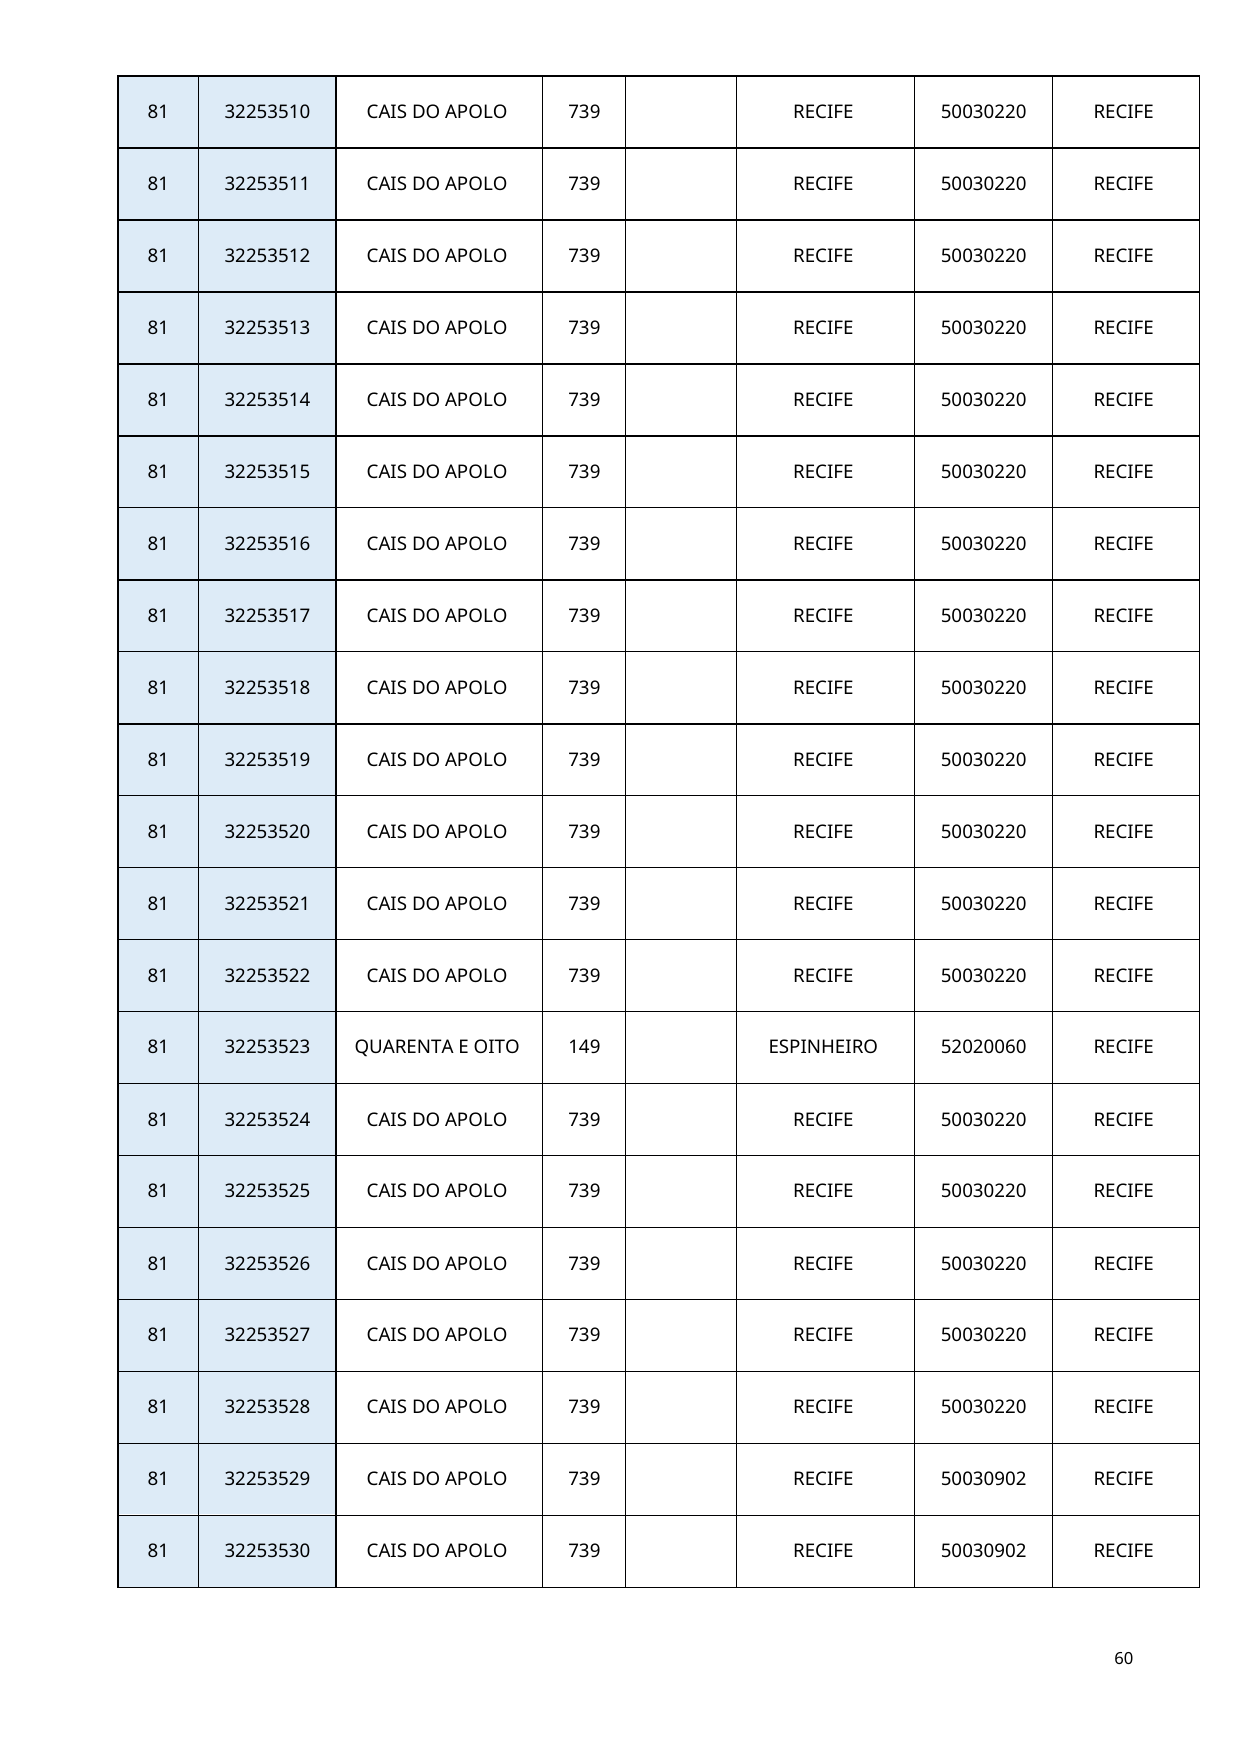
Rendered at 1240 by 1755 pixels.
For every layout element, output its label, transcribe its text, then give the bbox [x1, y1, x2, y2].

table_cell 32253524 [199, 1084, 335, 1155]
table_cell RECIFE [1053, 1300, 1199, 1371]
table_cell CAIS DO APOLO [337, 1228, 542, 1299]
table_cell RECIFE [737, 1444, 914, 1514]
table_cell 32253510 [199, 77, 335, 147]
table_cell RECIFE [1053, 1084, 1199, 1155]
table_cell CAIS DO APOLO [337, 940, 542, 1011]
table_cell [626, 652, 736, 723]
table_cell 81 [119, 725, 198, 795]
table_cell 50030902 [915, 1444, 1052, 1514]
table_cell 50030220 [915, 1084, 1052, 1155]
table_cell RECIFE [1053, 940, 1199, 1011]
table_cell 32253525 [199, 1156, 335, 1227]
table_cell [626, 1372, 736, 1443]
table_cell RECIFE [737, 149, 914, 219]
table_cell 739 [543, 1156, 625, 1227]
table_cell 50030220 [915, 77, 1052, 147]
table_cell 50030220 [915, 508, 1052, 579]
table_cell 32253519 [199, 725, 335, 795]
table_cell RECIFE [1053, 1516, 1199, 1587]
table_cell 50030220 [915, 1228, 1052, 1299]
table_cell RECIFE [737, 293, 914, 363]
table_cell 32253517 [199, 581, 335, 651]
table_cell CAIS DO APOLO [337, 77, 542, 147]
table_cell [626, 1444, 736, 1514]
table_cell 32253526 [199, 1228, 335, 1299]
table_cell 81 [119, 652, 198, 723]
table_cell RECIFE [1053, 652, 1199, 723]
table_cell 81 [119, 149, 198, 219]
table_cell 739 [543, 1228, 625, 1299]
table_cell 32253530 [199, 1516, 335, 1587]
table_cell 32253516 [199, 508, 335, 579]
table_cell 50030220 [915, 365, 1052, 435]
table_cell [626, 868, 736, 939]
table_cell [626, 796, 736, 867]
table_cell RECIFE [1053, 77, 1199, 147]
table_cell 739 [543, 365, 625, 435]
table_cell CAIS DO APOLO [337, 365, 542, 435]
table_cell RECIFE [1053, 581, 1199, 651]
table_cell 739 [543, 149, 625, 219]
table_cell RECIFE [737, 1156, 914, 1227]
table_cell RECIFE [1053, 437, 1199, 507]
table_cell [626, 77, 736, 147]
table_cell 81 [119, 293, 198, 363]
table_cell 32253521 [199, 868, 335, 939]
table_cell 739 [543, 508, 625, 579]
table_cell [626, 725, 736, 795]
table_cell [626, 437, 736, 507]
table_cell 32253522 [199, 940, 335, 1011]
table_cell 32253520 [199, 796, 335, 867]
table_cell 50030220 [915, 868, 1052, 939]
table_cell 739 [543, 437, 625, 507]
table_cell 739 [543, 652, 625, 723]
table_cell RECIFE [737, 508, 914, 579]
table_cell RECIFE [737, 365, 914, 435]
table_cell [626, 149, 736, 219]
table_cell [626, 1228, 736, 1299]
table_cell 50030220 [915, 581, 1052, 651]
table_cell CAIS DO APOLO [337, 1444, 542, 1514]
table_cell 81 [119, 365, 198, 435]
table_cell 81 [119, 221, 198, 291]
table_cell 81 [119, 1516, 198, 1587]
table_cell CAIS DO APOLO [337, 1084, 542, 1155]
table_cell RECIFE [1053, 149, 1199, 219]
table_cell RECIFE [737, 581, 914, 651]
table_cell 32253518 [199, 652, 335, 723]
table_cell RECIFE [1053, 508, 1199, 579]
table_cell [626, 940, 736, 1011]
table_cell 32253513 [199, 293, 335, 363]
table_cell 739 [543, 1372, 625, 1443]
table_cell [626, 1012, 736, 1083]
table_cell CAIS DO APOLO [337, 581, 542, 651]
table_cell 50030220 [915, 796, 1052, 867]
table_cell CAIS DO APOLO [337, 437, 542, 507]
table_cell [626, 1300, 736, 1371]
table_cell CAIS DO APOLO [337, 508, 542, 579]
table_cell CAIS DO APOLO [337, 1372, 542, 1443]
table_cell CAIS DO APOLO [337, 293, 542, 363]
table_cell [626, 1516, 736, 1587]
table_cell 81 [119, 1228, 198, 1299]
table_cell 81 [119, 868, 198, 939]
table_cell 739 [543, 581, 625, 651]
table_cell RECIFE [1053, 1444, 1199, 1514]
table_cell RECIFE [1053, 1156, 1199, 1227]
table_cell RECIFE [1053, 868, 1199, 939]
table_cell RECIFE [737, 1300, 914, 1371]
table_cell CAIS DO APOLO [337, 149, 542, 219]
table_cell CAIS DO APOLO [337, 221, 542, 291]
table_cell RECIFE [737, 940, 914, 1011]
table_cell 81 [119, 1444, 198, 1514]
table_cell 739 [543, 1516, 625, 1587]
table_cell 149 [543, 1012, 625, 1083]
table_cell 50030220 [915, 221, 1052, 291]
table_cell 50030220 [915, 1156, 1052, 1227]
table_cell RECIFE [1053, 1372, 1199, 1443]
table_cell [626, 365, 736, 435]
table_cell RECIFE [737, 437, 914, 507]
table_cell 81 [119, 437, 198, 507]
table_cell [626, 221, 736, 291]
table_cell [626, 293, 736, 363]
table_cell RECIFE [737, 77, 914, 147]
table_cell 739 [543, 1444, 625, 1514]
table_cell RECIFE [737, 725, 914, 795]
table_cell 50030220 [915, 1300, 1052, 1371]
table_cell RECIFE [1053, 725, 1199, 795]
table_cell 52020060 [915, 1012, 1052, 1083]
table_cell 81 [119, 77, 198, 147]
table_cell 50030220 [915, 1372, 1052, 1443]
table_cell CAIS DO APOLO [337, 1300, 542, 1371]
table_cell RECIFE [1053, 293, 1199, 363]
table_cell 32253523 [199, 1012, 335, 1083]
table_cell 739 [543, 293, 625, 363]
table_cell 81 [119, 1372, 198, 1443]
table_cell RECIFE [737, 868, 914, 939]
table_cell RECIFE [1053, 1012, 1199, 1083]
table_cell 50030220 [915, 437, 1052, 507]
table_cell 739 [543, 940, 625, 1011]
table_cell 81 [119, 1156, 198, 1227]
table_cell 739 [543, 77, 625, 147]
table_cell 50030220 [915, 725, 1052, 795]
table_cell CAIS DO APOLO [337, 1156, 542, 1227]
table_cell 739 [543, 725, 625, 795]
table_cell CAIS DO APOLO [337, 652, 542, 723]
table_cell [626, 581, 736, 651]
table_cell RECIFE [737, 221, 914, 291]
table_cell 32253512 [199, 221, 335, 291]
table_cell 739 [543, 796, 625, 867]
table_cell 81 [119, 581, 198, 651]
table_cell 81 [119, 1012, 198, 1083]
table_cell 739 [543, 1084, 625, 1155]
table_cell RECIFE [1053, 1228, 1199, 1299]
table_cell 50030902 [915, 1516, 1052, 1587]
table_cell 739 [543, 1300, 625, 1371]
table_cell 81 [119, 796, 198, 867]
table_cell 81 [119, 508, 198, 579]
table_cell 32253527 [199, 1300, 335, 1371]
table_cell QUARENTA E OITO [337, 1012, 542, 1083]
table_cell RECIFE [737, 1084, 914, 1155]
table_cell RECIFE [1053, 796, 1199, 867]
table_cell ESPINHEIRO [737, 1012, 914, 1083]
table_cell 739 [543, 868, 625, 939]
table_cell 50030220 [915, 940, 1052, 1011]
table_cell 50030220 [915, 652, 1052, 723]
table_cell 81 [119, 940, 198, 1011]
table_cell CAIS DO APOLO [337, 725, 542, 795]
table_cell RECIFE [737, 1228, 914, 1299]
table_cell 32253528 [199, 1372, 335, 1443]
table_cell [626, 1156, 736, 1227]
table_cell [626, 508, 736, 579]
table_cell RECIFE [1053, 365, 1199, 435]
table_cell 50030220 [915, 149, 1052, 219]
table_cell 32253511 [199, 149, 335, 219]
table_cell RECIFE [1053, 221, 1199, 291]
table_cell 32253529 [199, 1444, 335, 1514]
table_cell 32253514 [199, 365, 335, 435]
table_cell RECIFE [737, 1516, 914, 1587]
table_cell 50030220 [915, 293, 1052, 363]
table_cell 739 [543, 221, 625, 291]
table_cell 81 [119, 1300, 198, 1371]
table_cell 32253515 [199, 437, 335, 507]
table_cell RECIFE [737, 1372, 914, 1443]
table_cell CAIS DO APOLO [337, 1516, 542, 1587]
table_cell CAIS DO APOLO [337, 868, 542, 939]
table_cell 81 [119, 1084, 198, 1155]
table_cell CAIS DO APOLO [337, 796, 542, 867]
table_cell RECIFE [737, 652, 914, 723]
table_cell [626, 1084, 736, 1155]
table_cell RECIFE [737, 796, 914, 867]
